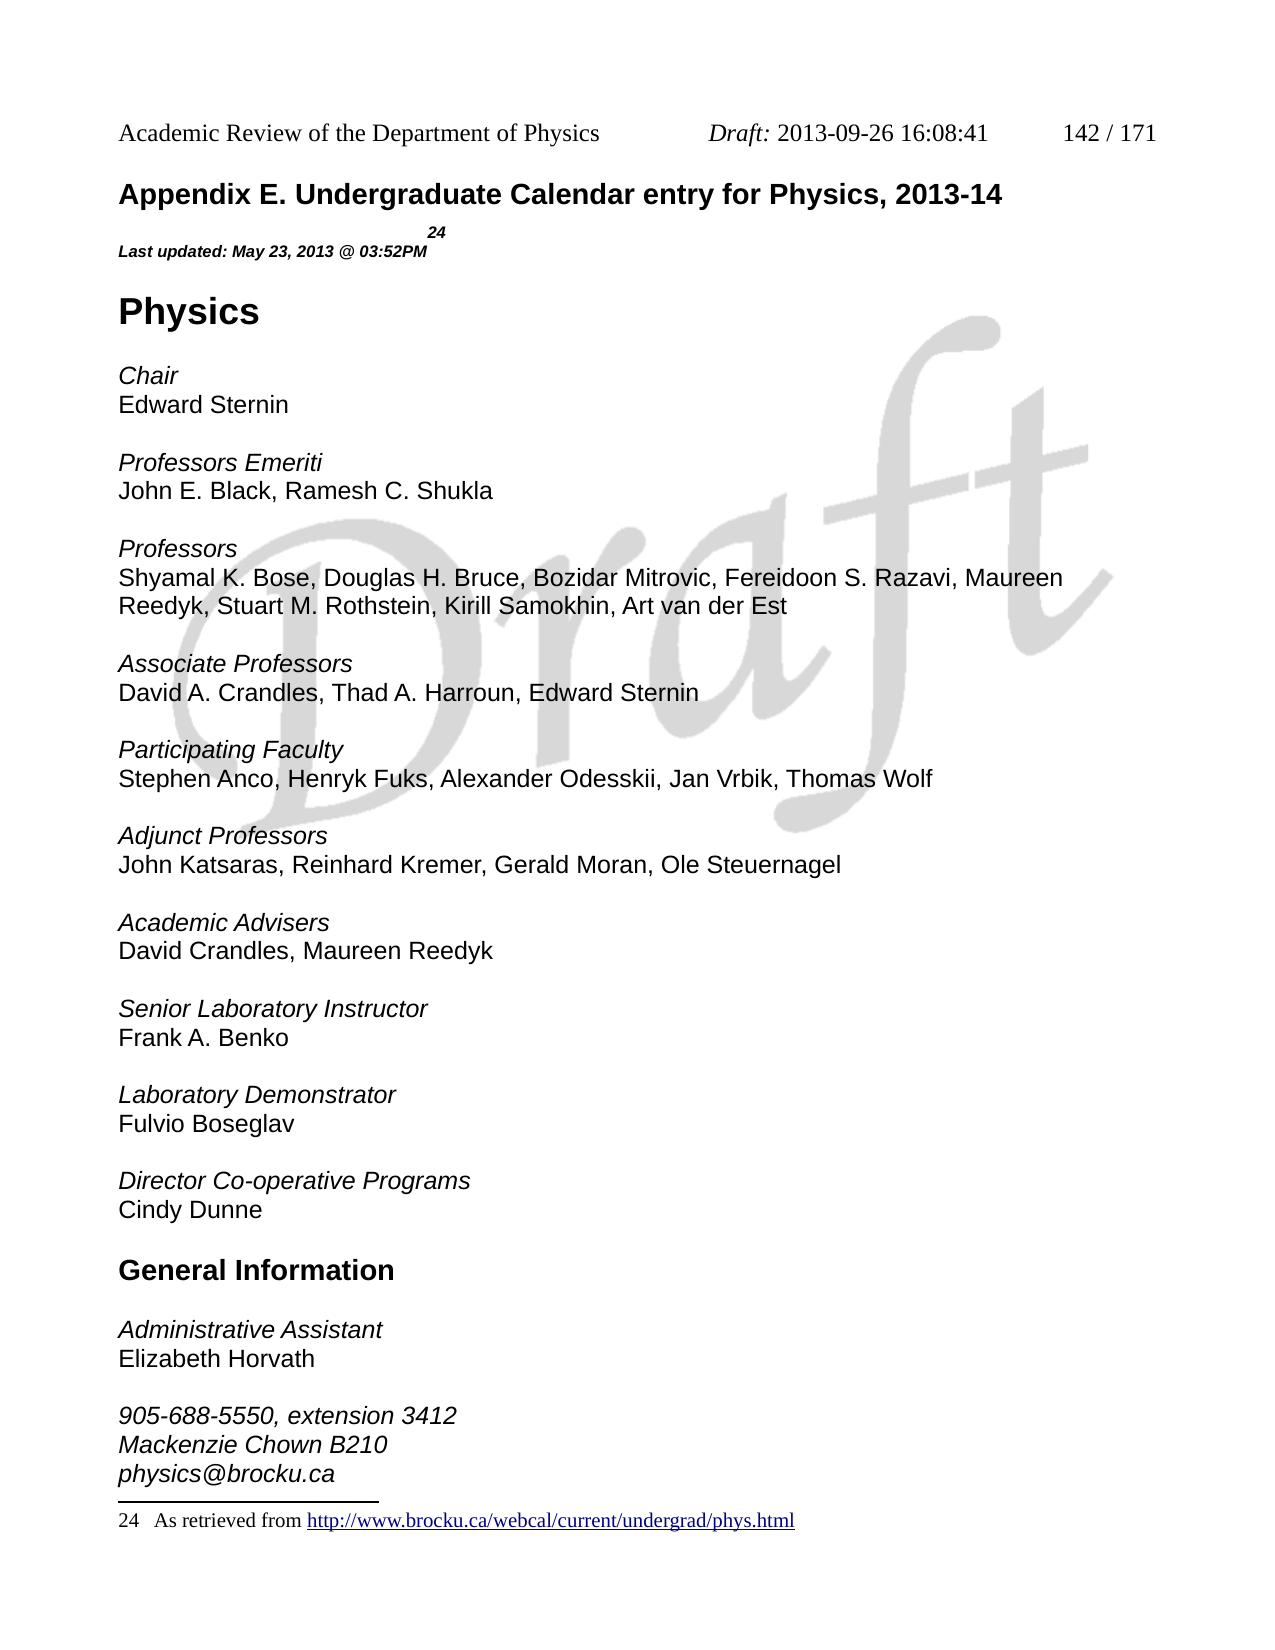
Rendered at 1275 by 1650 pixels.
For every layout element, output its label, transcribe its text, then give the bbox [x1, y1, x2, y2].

text Last updated: May 23, 2013 @ 03:52PM [118, 222, 1157, 261]
picture [118, 210, 1157, 222]
subtitle Undergraduate Calendar entry for Physics, 2013-14 [118, 177, 1157, 210]
picture [118, 1487, 1157, 1508]
text As retrieved from http://www.brocku.ca/webcal/current/undergrad/phys.html [118, 1508, 1157, 1532]
text Physics Chair Edward Sternin Professors Emeriti John E. Black, Ramesh C. Shukla Professors Shyamal K. Bose, Douglas H. Bruce, Bozidar Mitrovic, Fereidoon S. Razavi, Maureen Reedyk, Stuart M. Rothstein, Kirill Samokhin, Art van der Est Associate Professors David A. Crandles, Thad A. Harroun, Edward Sternin Participating Faculty Stephen Anco, Henryk Fuks, Alexander Odesskii, Jan Vrbik, Thomas Wolf Adjunct Professors John Katsaras, Reinhard Kremer, Gerald Moran, Ole Steuernagel Academic Advisers David Crandles, Maureen Reedyk Senior Laboratory Instructor Frank A. Benko Laboratory Demonstrator Fulvio Boseglav Director Co-operative Programs Cindy Dunne General Information Administrative Assistant Elizabeth Horvath 905-688-5550, extension 3412 Mackenzie Chown B210 physics@brocku.ca [118, 261, 1157, 1487]
picture [118, 118, 1157, 177]
